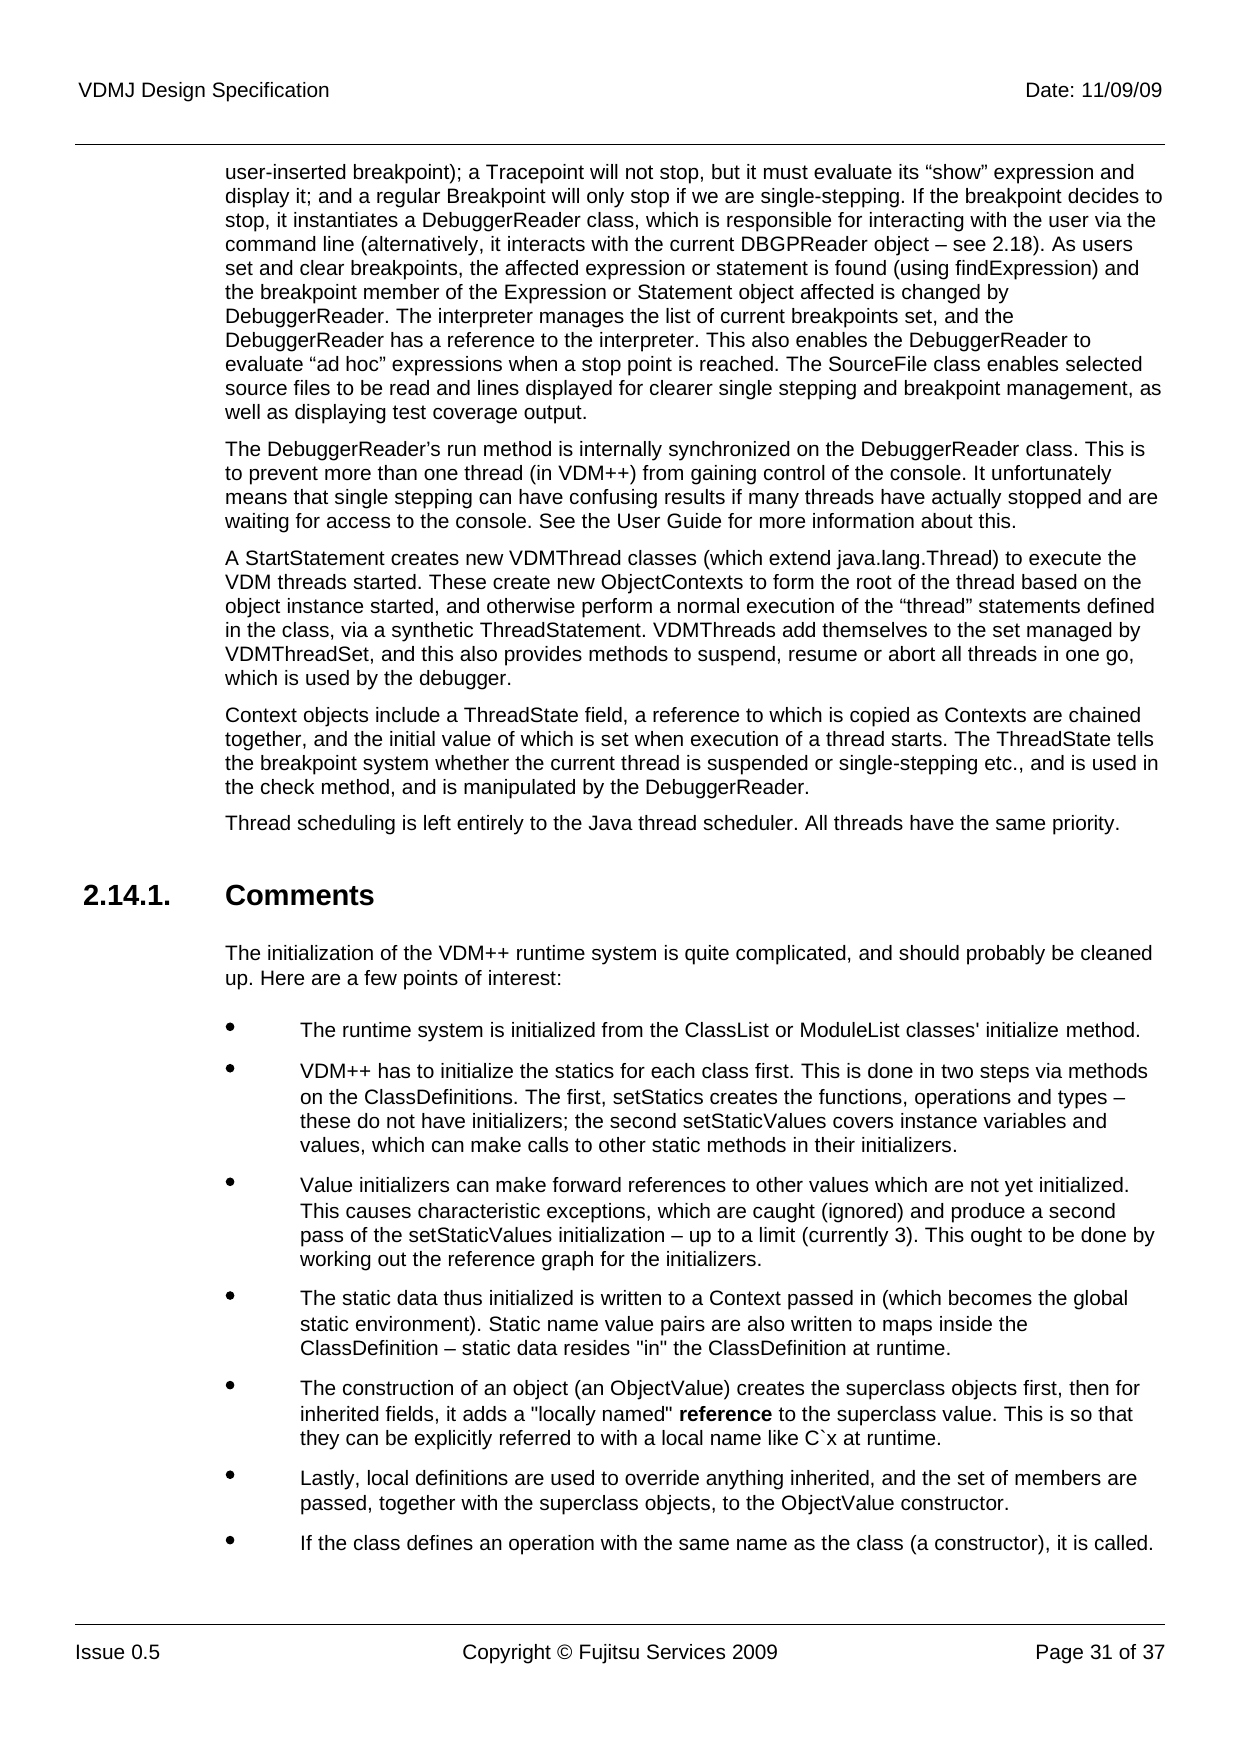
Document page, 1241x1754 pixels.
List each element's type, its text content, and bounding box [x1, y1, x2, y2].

text The initialization of the VDM++ runtime system is quite complicated, and should probably be cleaned up. Here are a few points of interest: [225, 941, 1165, 989]
list The runtime system is initialized from the ClassList or ModuleList classes' initialize method. [225, 1017, 1165, 1043]
text Thread scheduling is left entirely to the Java thread scheduler. All threads have the same priority. [225, 811, 1165, 835]
text The DebuggerReader’s run method is internally synchronized on the DebuggerReader class. This is to prevent more than one thread (in VDM++) from gaining control of the console. It unfortunately means that single stepping can have confusing results if many threads have actually stopped and are waiting for access to the console. See the User Guide for more information about this. [225, 437, 1165, 533]
list The static data thus initialized is written to a Context passed in (which becomes the global static environment). Static name value pairs are also written to maps inside the ClassDefinition – static data resides "in" the ClassDefinition at runtime. [225, 1286, 1165, 1360]
list VDM++ has to initialize the statics for each class first. This is done in two steps via methods on the ClassDefinitions. The first, setStatics creates the functions, operations and types – these do not have initializers; the second setStaticValues covers instance variables and values, which can make calls to other static methods in their initializers. [225, 1058, 1165, 1157]
subtitle Comments [75, 878, 1165, 911]
text Context objects include a ThreadState field, a reference to which is copied as Contexts are chained together, and the initial value of which is set when execution of a thread starts. The ThreadState tells the breakpoint system whether the current thread is suspended or single-stepping etc., and is used in the check method, and is manipulated by the DebuggerReader. [225, 702, 1165, 799]
list The construction of an object (an ObjectValue) creates the superclass objects first, then for inherited fields, it adds a "locally named" reference to the superclass value. This is so that they can be explicitly referred to with a local name like C`x at runtime. [225, 1375, 1165, 1450]
list If the class defines an operation with the same name as the class (a constructor), it is called. [225, 1530, 1165, 1557]
list Lastly, local definitions are used to override anything inherited, and the set of members are passed, together with the superclass objects, to the ObjectValue constructor. [225, 1465, 1165, 1515]
text A StartStatement creates new VDMThread classes (which extend java.lang.Thread) to execute the VDM threads started. These create new ObjectContexts to form the root of the thread based on the object instance started, and otherwise perform a normal execution of the “thread” statements defined in the class, via a synthetic ThreadStatement. VDMThreads add themselves to the set managed by VDMThreadSet, and this also provides methods to suspend, resume or abort all threads in one go, which is used by the debugger. [225, 546, 1165, 690]
text user-inserted breakpoint); a Tracepoint will not stop, but it must evaluate its “show” expression and display it; and a regular Breakpoint will only stop if we are single-stepping. If the breakpoint decides to stop, it instantiates a DebuggerReader class, which is responsible for interacting with the user via the command line (alternatively, it interacts with the current DBGPReader object – see 2.18). As users set and clear breakpoints, the affected expression or statement is found (using findExpression) and the breakpoint member of the Expression or Statement object affected is changed by DebuggerReader. The interpreter manages the list of current breakpoints set, and the DebuggerReader has a reference to the interpreter. This also enables the DebuggerReader to evaluate “ad hoc” expressions when a stop point is reached. The SourceFile class enables selected source files to be read and lines displayed for clearer single stepping and breakpoint management, as well as displaying test coverage output. [225, 160, 1165, 424]
list Value initializers can make forward references to other values which are not yet initialized. This causes characteristic exceptions, which are caught (ignored) and produce a second pass of the setStaticValues initialization – up to a limit (currently 3). This ought to be done by working out the reference graph for the initializers. [225, 1172, 1165, 1271]
